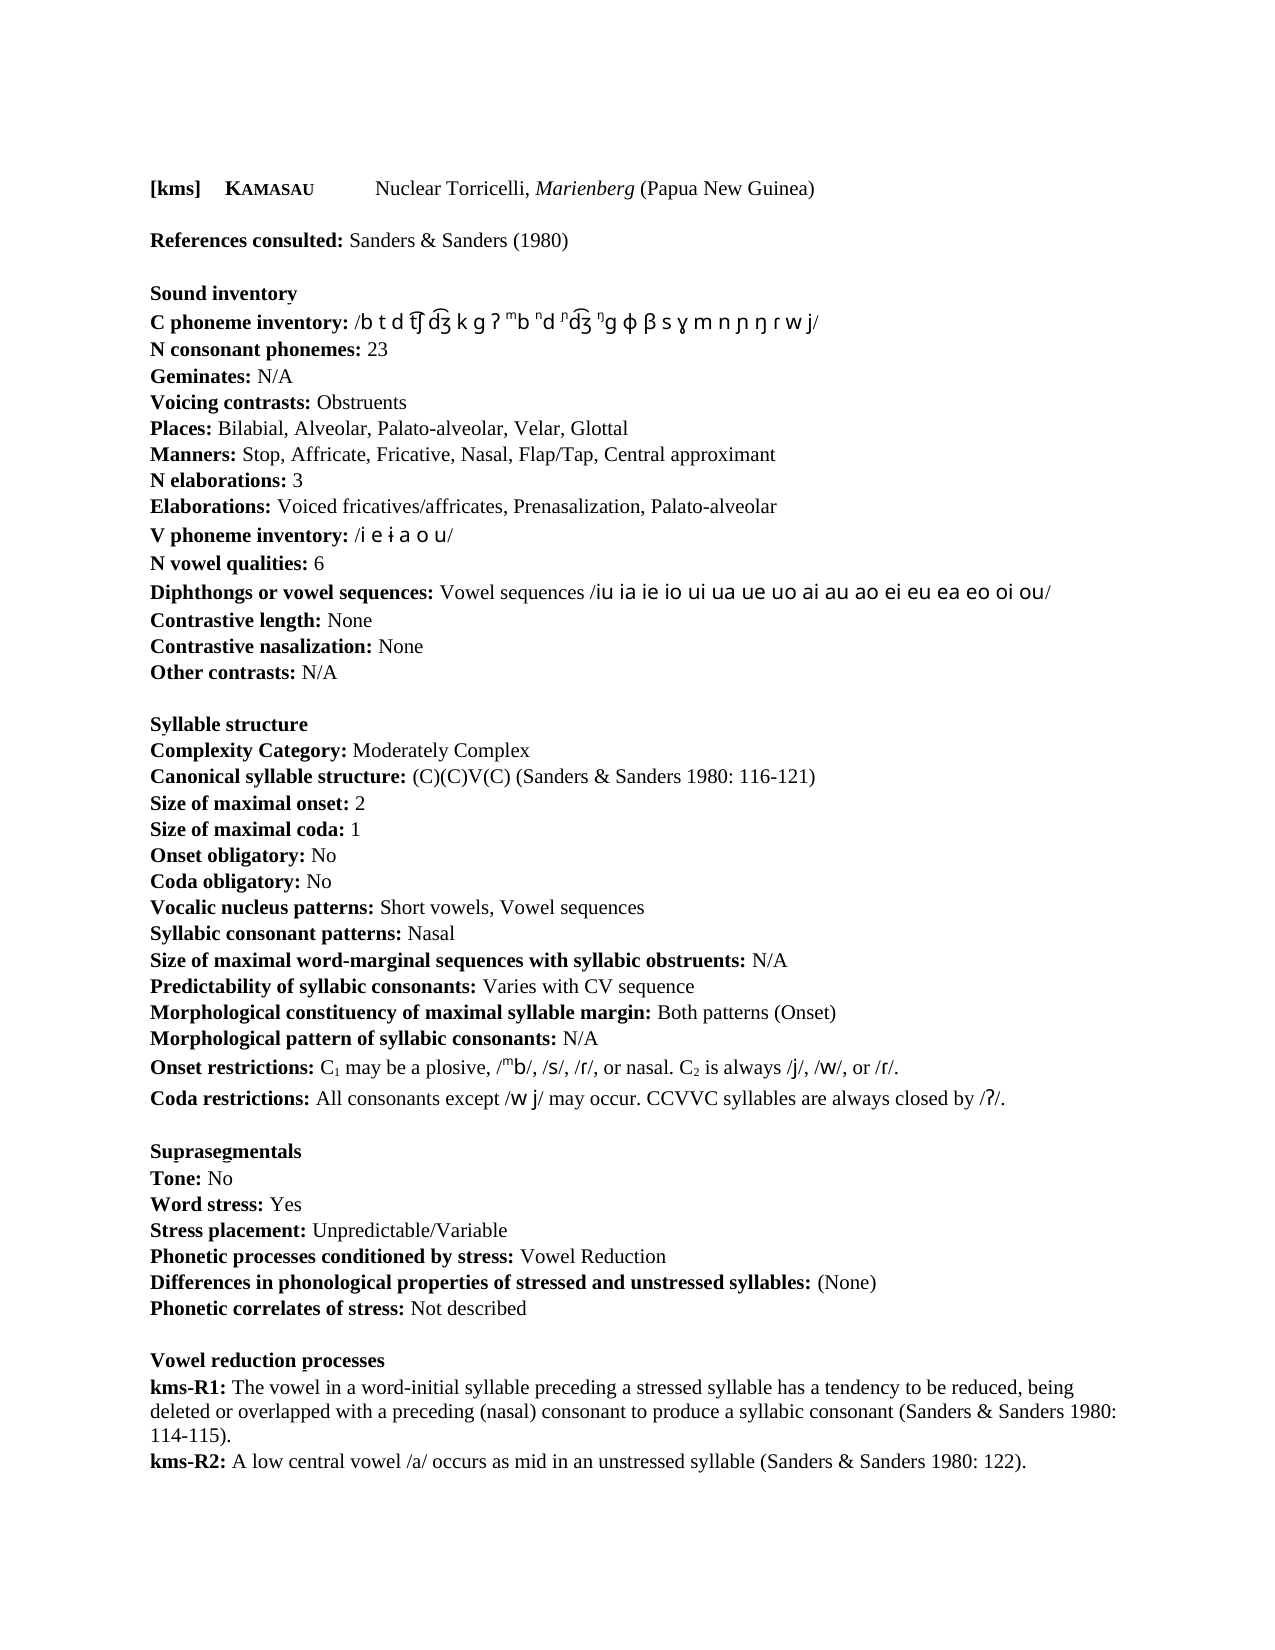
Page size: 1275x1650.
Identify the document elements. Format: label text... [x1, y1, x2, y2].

text N consonant phonemes: 23 [150, 337, 1125, 361]
text kms-R2: A low central vowel /a/ occurs as mid in an unstressed syllable (Sanders & Sanders 1980: 122). [150, 1449, 1125, 1473]
text Onset restrictions: C1 may be a plosive, /mb/, /s/, /ɾ/, or nasal. C2 is always /j/, /w/, or /ɾ/. [150, 1052, 1125, 1081]
text Contrastive nasalization: None [150, 634, 1125, 658]
text kms-R1: The vowel in a word-initial syllable preceding a stressed syllable has a tendency to be reduced, being deleted or overlapped with a preceding (nasal) consonant to produce a syllabic consonant (Sanders & Sanders 1980: 114-115). [150, 1374, 1125, 1447]
text N vowel qualities: 6 [150, 551, 1125, 575]
text Manners: Stop, Affricate, Fricative, Nasal, Flap/Tap, Central approximant [150, 442, 1125, 466]
text C phoneme inventory: /b t d t͡ʃ d͡ʒ k ɡ ʔ mb nd ɲd͡ʒ ŋɡ ɸ β s ɣ m n ɲ ŋ ɾ w j/ [150, 307, 1125, 335]
text Complexity Category: Moderately Complex [150, 738, 1125, 762]
text Geminates: N/A [150, 363, 1125, 388]
text Canonical syllable structure: (C)(C)V(C) (Sanders & Sanders 1980: 116-121) [150, 764, 1125, 788]
text Vowel reduction processes [150, 1348, 1125, 1372]
text Coda restrictions: All consonants except /w j/ may occur. CCVVC syllables are always closed by /ʔ/. [150, 1083, 1125, 1111]
text References consulted: Sanders & Sanders (1980) [150, 228, 1125, 252]
text [kms] Kamasau Nuclear Torricelli, Marienberg (Papua New Guinea) [150, 176, 1125, 200]
text Onset obligatory: No [150, 843, 1125, 867]
text Size of maximal onset: 2 [150, 791, 1125, 815]
text Tone: No [150, 1165, 1125, 1189]
text Vocalic nucleus patterns: Short vowels, Vowel sequences [150, 895, 1125, 919]
text Word stress: Yes [150, 1192, 1125, 1216]
text Stress placement: Unpredictable/Variable [150, 1218, 1125, 1242]
text Diphthongs or vowel sequences: Vowel sequences /iu ia ie io ui ua ue uo ai au ao ei eu ea eo oi ou/ [150, 577, 1125, 606]
text Elaborations: Voiced fricatives/affricates, Prenasalization, Palato-alveolar [150, 494, 1125, 518]
text Morphological constituency of maximal syllable margin: Both patterns (Onset) [150, 1000, 1125, 1024]
text Phonetic processes conditioned by stress: Vowel Reduction [150, 1244, 1125, 1268]
text Sound inventory [150, 281, 1125, 305]
text N elaborations: 3 [150, 468, 1125, 492]
text Syllable structure [150, 712, 1125, 736]
text Contrastive length: None [150, 608, 1125, 632]
text Predictability of syllabic consonants: Varies with CV sequence [150, 974, 1125, 998]
text Size of maximal coda: 1 [150, 817, 1125, 841]
text Phonetic correlates of stress: Not described [150, 1296, 1125, 1320]
text Other contrasts: N/A [150, 660, 1125, 684]
text Places: Bilabial, Alveolar, Palato-alveolar, Velar, Glottal [150, 416, 1125, 440]
text Voicing contrasts: Obstruents [150, 390, 1125, 414]
text Size of maximal word-marginal sequences with syllabic obstruents: N/A [150, 947, 1125, 972]
text Morphological pattern of syllabic consonants: N/A [150, 1026, 1125, 1050]
text Differences in phonological properties of stressed and unstressed syllables: (None) [150, 1270, 1125, 1294]
text Suprasegmentals [150, 1139, 1125, 1163]
text Syllabic consonant patterns: Nasal [150, 921, 1125, 945]
text V phoneme inventory: /i e ɨ a o u/ [150, 520, 1125, 549]
text Coda obligatory: No [150, 869, 1125, 893]
